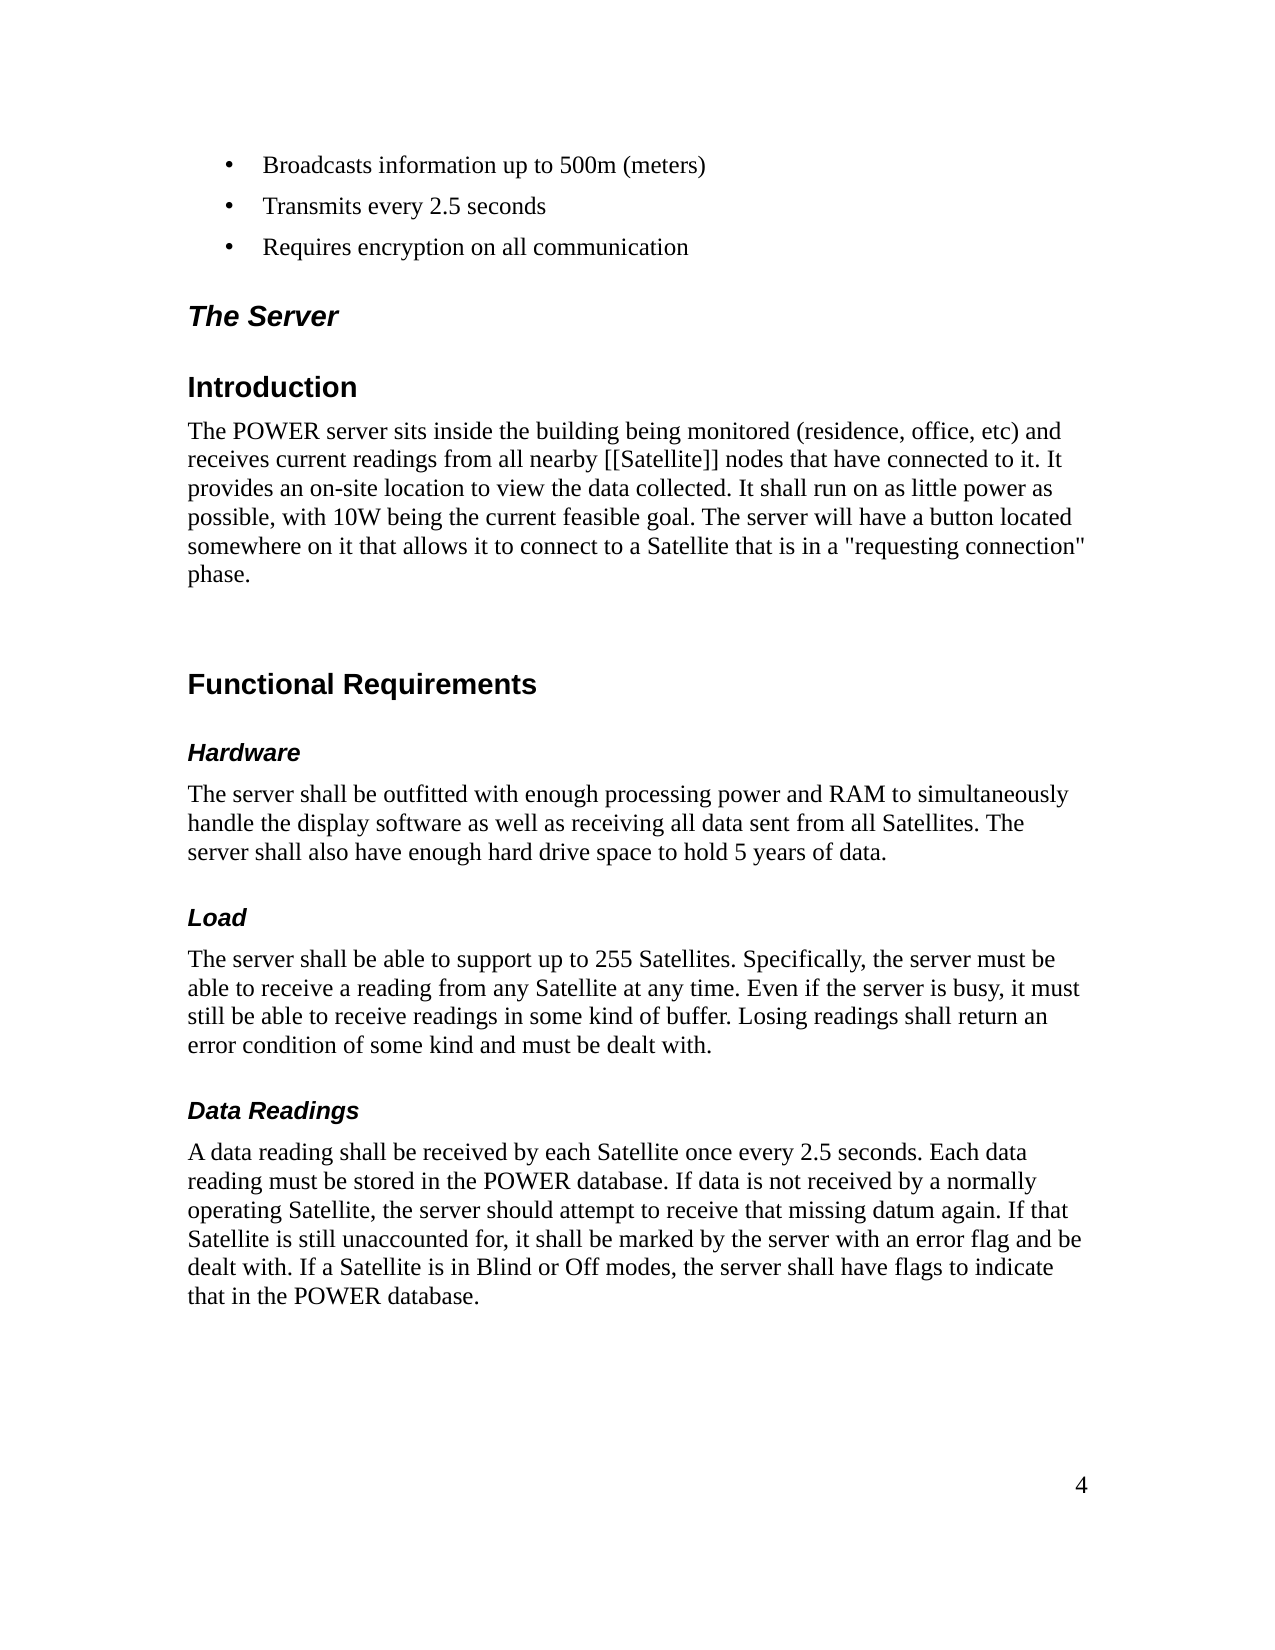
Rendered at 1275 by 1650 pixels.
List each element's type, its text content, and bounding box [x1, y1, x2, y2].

text The server shall be outfitted with enough processing power and RAM to simultaneously handle the display software as well as receiving all data sent from all Satellites. The server shall also have enough hard drive space to hold 5 years of data. [187, 779, 1087, 865]
text A data reading shall be received by each Satellite once every 2.5 seconds. Each data reading must be stored in the POWER database. If data is not received by a normally operating Satellite, the server should attempt to receive that missing datum again. If that Satellite is still unaccounted for, it shall be marked by the server with an error flag and be dealt with. If a Satellite is in Blind or Off modes, the server shall have flags to indicate that in the POWER database. [187, 1137, 1087, 1310]
subtitle Data Readings [187, 1096, 1087, 1125]
text The server shall be able to support up to 255 Satellites. Specifically, the server must be able to receive a reading from any Satellite at any time. Even if the server is busy, it must still be able to receive readings in some kind of buffer. Losing readings shall return an error condition of some kind and must be dealt with. [187, 944, 1087, 1059]
list Transmits every 2.5 seconds [225, 191, 1087, 220]
subtitle Hardware [187, 738, 1087, 767]
subtitle Load [187, 903, 1087, 931]
list Broadcasts information up to 500m (meters) [225, 150, 1087, 179]
text The POWER server sits inside the building being monitored (residence, office, etc) and receives current readings from all nearby [[Satellite]] nodes that have connected to it. It provides an on-site location to view the data collected. It shall run on as little power as possible, with 10W being the current feasible goal. The server will have a button located somewhere on it that allows it to connect to a Satellite that is in a "requesting connection" phase. [187, 416, 1087, 588]
list Requires encryption on all communication [225, 232, 1087, 261]
subtitle Introduction [187, 370, 1087, 403]
subtitle The Server [187, 299, 1087, 332]
subtitle Functional Requirements [187, 667, 1087, 701]
